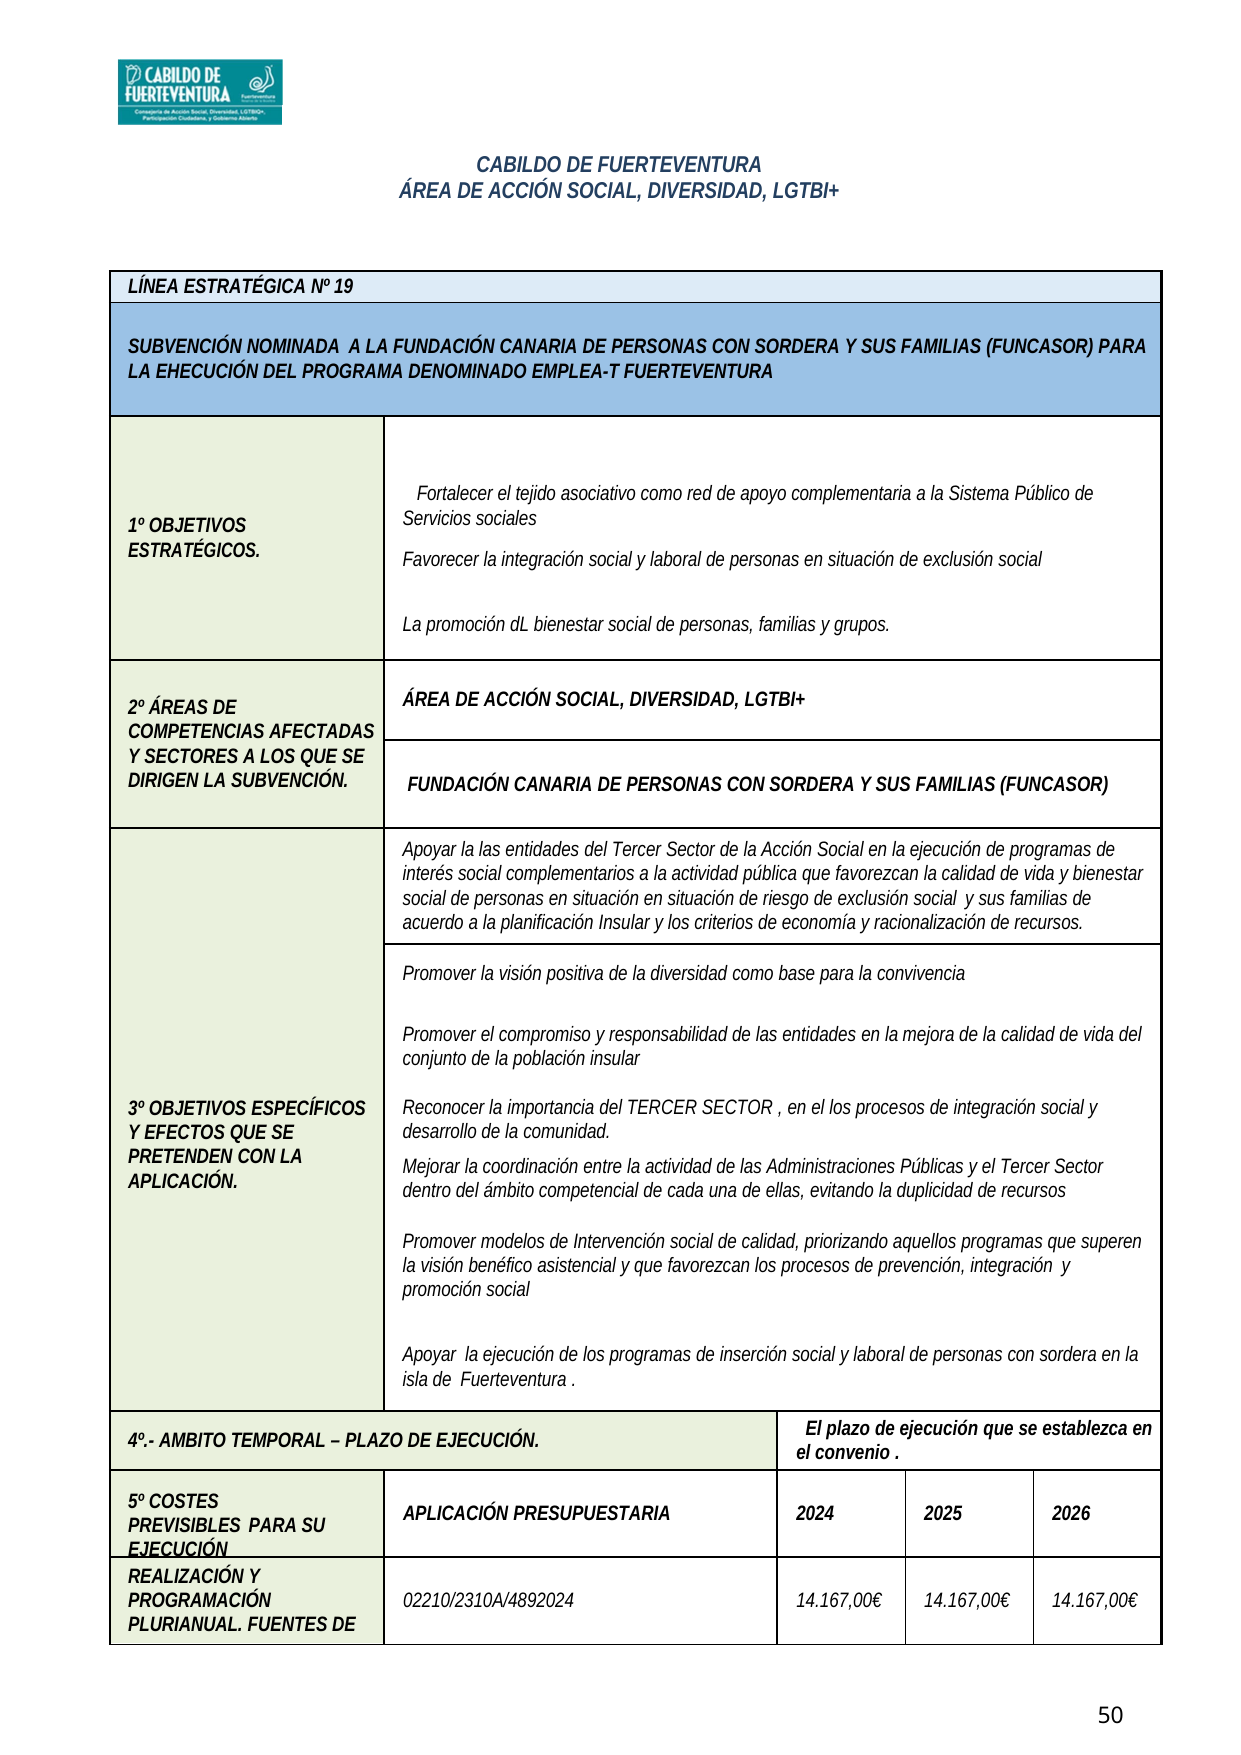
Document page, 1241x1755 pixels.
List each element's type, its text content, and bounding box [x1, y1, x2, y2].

table_cell Apoyar la las entidades del Tercer Sector de la Acción Social en la ejecución de programas de interés social complementarios a la actividad pública que favorezcan la calidad de vida y bienestar social de personas en situación en situación de riesgo de exclusión social y sus familias de acuerdo a la planificación Insular y los criterios de economía y racionalización de recursos. [385, 829, 1160, 943]
table_cell 1º OBJETIVOS ESTRATÉGICOS. [111, 417, 383, 659]
table_cell 3º OBJETIVOS ESPECÍFICOS Y EFECTOS QUE SE PRETENDEN CON LA APLICACIÓN. [111, 829, 383, 1410]
table_cell El plazo de ejecución que se establezca en el convenio . [778, 1412, 1160, 1469]
table_cell APLICACIÓN PRESUPUESTARIA [385, 1471, 776, 1556]
table_cell 02210/2310A/4892024 [385, 1558, 776, 1643]
table_cell Fortalecer el tejido asociativo como red de apoyo complementaria a la Sistema Público de Servicios sociales Favorecer la integración social y laboral de personas en situación de exclusión social La promoción dL bienestar social de personas, familias y grupos. [385, 417, 1160, 659]
table_cell 4º.- AMBITO TEMPORAL – PLAZO DE EJECUCIÓN. [111, 1412, 776, 1469]
table_cell REALIZACIÓN Y PROGRAMACIÓN PLURIANUAL. FUENTES DE [111, 1558, 383, 1643]
table_cell Promover la visión positiva de la diversidad como base para la convivencia Promover el compromiso y responsabilidad de las entidades en la mejora de la calidad de vida del conjunto de la población insular Reconocer la importancia del TERCER SECTOR , en el los procesos de integración social y desarrollo de la comunidad. Mejorar la coordinación entre la actividad de las Administraciones Públicas y el Tercer Sector dentro del ámbito competencial de cada una de ellas, evitando la duplicidad de recursos Promover modelos de Intervención social de calidad, priorizando aquellos programas que superen la visión benéfico asistencial y que favorezcan los procesos de prevención, integración y promoción social Apoyar la ejecución de los programas de inserción social y laboral de personas con sordera en la isla de Fuerteventura . [385, 945, 1160, 1410]
table_cell 14.167,00€ [778, 1558, 905, 1643]
table_cell ÁREA DE ACCIÓN SOCIAL, DIVERSIDAD, LGTBI+ [385, 661, 1160, 739]
table_cell 2026 [1034, 1471, 1160, 1556]
table_cell 14.167,00€ [906, 1558, 1033, 1643]
table_cell SUBVENCIÓN NOMINADA A LA FUNDACIÓN CANARIA DE PERSONAS CON SORDERA Y SUS FAMILIAS (FUNCASOR) PARA LA EHECUCIÓN DEL PROGRAMA DENOMINADO EMPLEA-T FUERTEVENTURA [111, 303, 1160, 415]
table_cell FUNDACIÓN CANARIA DE PERSONAS CON SORDERA Y SUS FAMILIAS (FUNCASOR) [385, 741, 1160, 827]
table_header LÍNEA ESTRATÉGICA Nº 19 [111, 272, 1160, 302]
table_cell 2º ÁREAS DE COMPETENCIAS AFECTADAS Y SECTORES A LOS QUE SE DIRIGEN LA SUBVENCIÓN. [111, 661, 383, 827]
table_cell 5º COSTES PREVISIBLES PARA SU EJECUCIÓN [111, 1471, 383, 1556]
table_cell 2025 [906, 1471, 1033, 1556]
table_cell 2024 [778, 1471, 905, 1556]
table_cell 14.167,00€ [1034, 1558, 1160, 1643]
